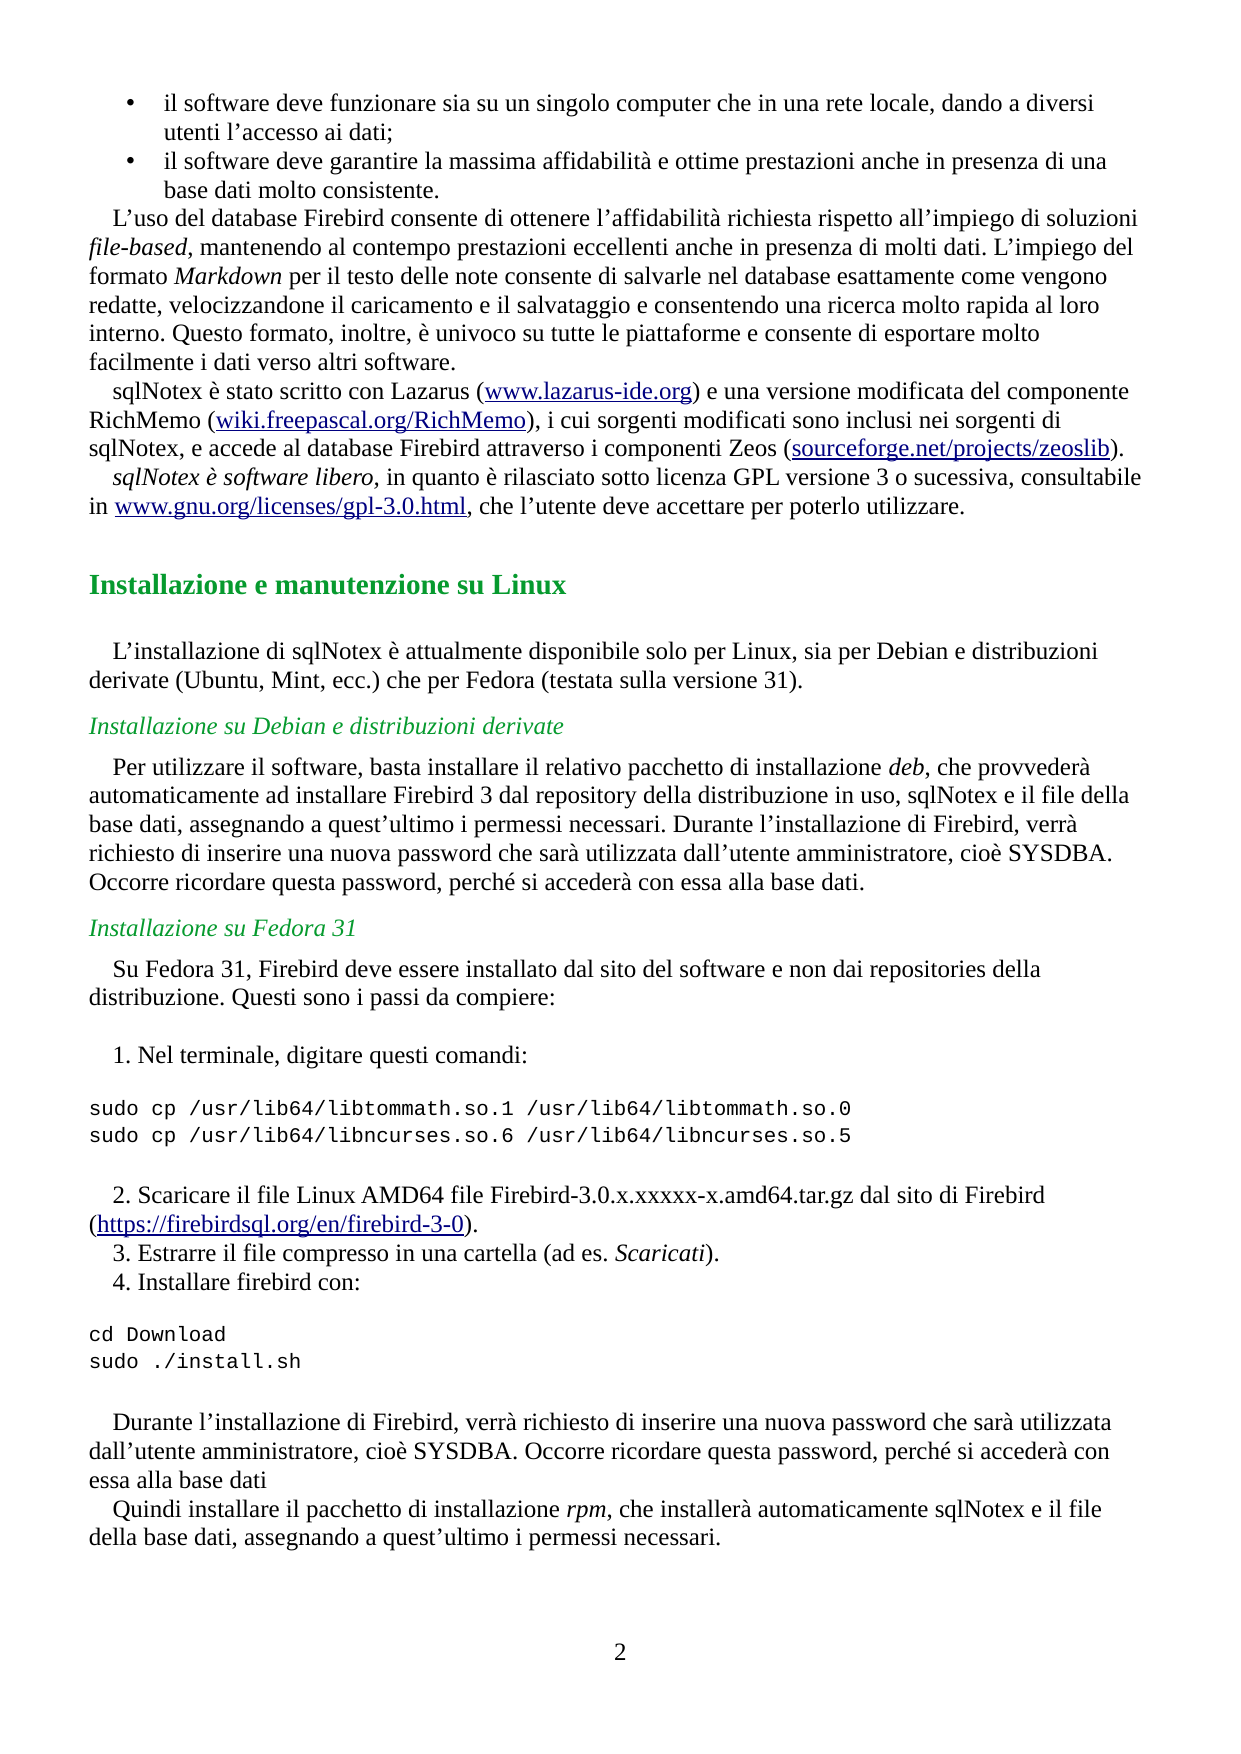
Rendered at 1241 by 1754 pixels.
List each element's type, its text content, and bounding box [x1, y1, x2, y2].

list il software deve garantire la massima affidabilità e ottime prestazioni anche in presenza di una base dati molto consistente. [126, 146, 1152, 203]
text Durante l’installazione di Firebird, verrà richiesto di inserire una nuova password che sarà utilizzata dall’utente amministratore, cioè SYSDBA. Occorre ricordare questa password, perché si accederà con essa alla base dati [88, 1407, 1152, 1494]
subtitle Installazione e manutenzione su Linux [88, 567, 1152, 601]
text 2. Scaricare il file Linux AMD64 file Firebird-3.0.x.xxxxx-x.amd64.tar.gz dal sito di Firebird (https://firebirdsql.org/en/firebird-3-0). [88, 1181, 1152, 1238]
subtitle Installazione su Debian e distribuzioni derivate [88, 711, 1152, 740]
text Per utilizzare il software, basta installare il relativo pacchetto di installazione deb, che provvederà automaticamente ad installare Firebird 3 dal repository della distribuzione in uso, sqlNotex e il file della base dati, assegnando a quest’ultimo i permessi necessari. Durante l’installazione di Firebird, verrà richiesto di inserire una nuova password che sarà utilizzata dall’utente amministratore, cioè SYSDBA. Occorre ricordare questa password, perché si accederà con essa alla base dati. [88, 752, 1152, 896]
text sudo ./install.sh [88, 1352, 1152, 1375]
text cd Download [88, 1324, 1152, 1348]
text L’installazione di sqlNotex è attualmente disponibile solo per Linux, sia per Debian e distribuzioni derivate (Ubuntu, Mint, ecc.) che per Fedora (testata sulla versione 31). [88, 636, 1152, 693]
text 4. Installare firebird con: [88, 1267, 1152, 1296]
text sqlNotex è stato scritto con Lazarus (www.lazarus-ide.org) e una versione modificata del componente RichMemo (wiki.freepascal.org/RichMemo), i cui sorgenti modificati sono inclusi nei sorgenti di sqlNotex, e accede al database Firebird attraverso i componenti Zeos (sourceforge.net/projects/zeoslib). [88, 376, 1152, 462]
text 3. Estrarre il file compresso in una cartella (ad es. Scaricati). [88, 1238, 1152, 1267]
text Quindi installare il pacchetto di installazione rpm, che installerà automaticamente sqlNotex e il file della base dati, assegnando a quest’ultimo i permessi necessari. [88, 1494, 1152, 1551]
subtitle Installazione su Fedora 31 [88, 913, 1152, 942]
text sudo cp /usr/lib64/libncurses.so.6 /usr/lib64/libncurses.so.5 [88, 1125, 1152, 1148]
text Su Fedora 31, Firebird deve essere installato dal sito del software e non dai repositories della distribuzione. Questi sono i passi da compiere: [88, 954, 1152, 1011]
text 1. Nel terminale, digitare questi comandi: [88, 1040, 1152, 1069]
text sudo cp /usr/lib64/libtommath.so.1 /usr/lib64/libtommath.so.0 [88, 1097, 1152, 1121]
text L’uso del database Firebird consente di ottenere l’affidabilità richiesta rispetto all’impiego di soluzioni file-based, mantenendo al contempo prestazioni eccellenti anche in presenza di molti dati. L’impiego del formato Markdown per il testo delle note consente di salvarle nel database esattamente come vengono redatte, velocizzandone il caricamento e il salvataggio e consentendo una ricerca molto rapida al loro interno. Questo formato, inoltre, è univoco su tutte le piattaforme e consente di esportare molto facilmente i dati verso altri software. [88, 203, 1152, 376]
text sqlNotex è software libero, in quanto è rilasciato sotto licenza GPL versione 3 o sucessiva, consultabile in www.gnu.org/licenses/gpl-3.0.html, che l’utente deve accettare per poterlo utilizzare. [88, 462, 1152, 520]
list il software deve funzionare sia su un singolo computer che in una rete locale, dando a diversi utenti l’accesso ai dati; [126, 88, 1152, 146]
